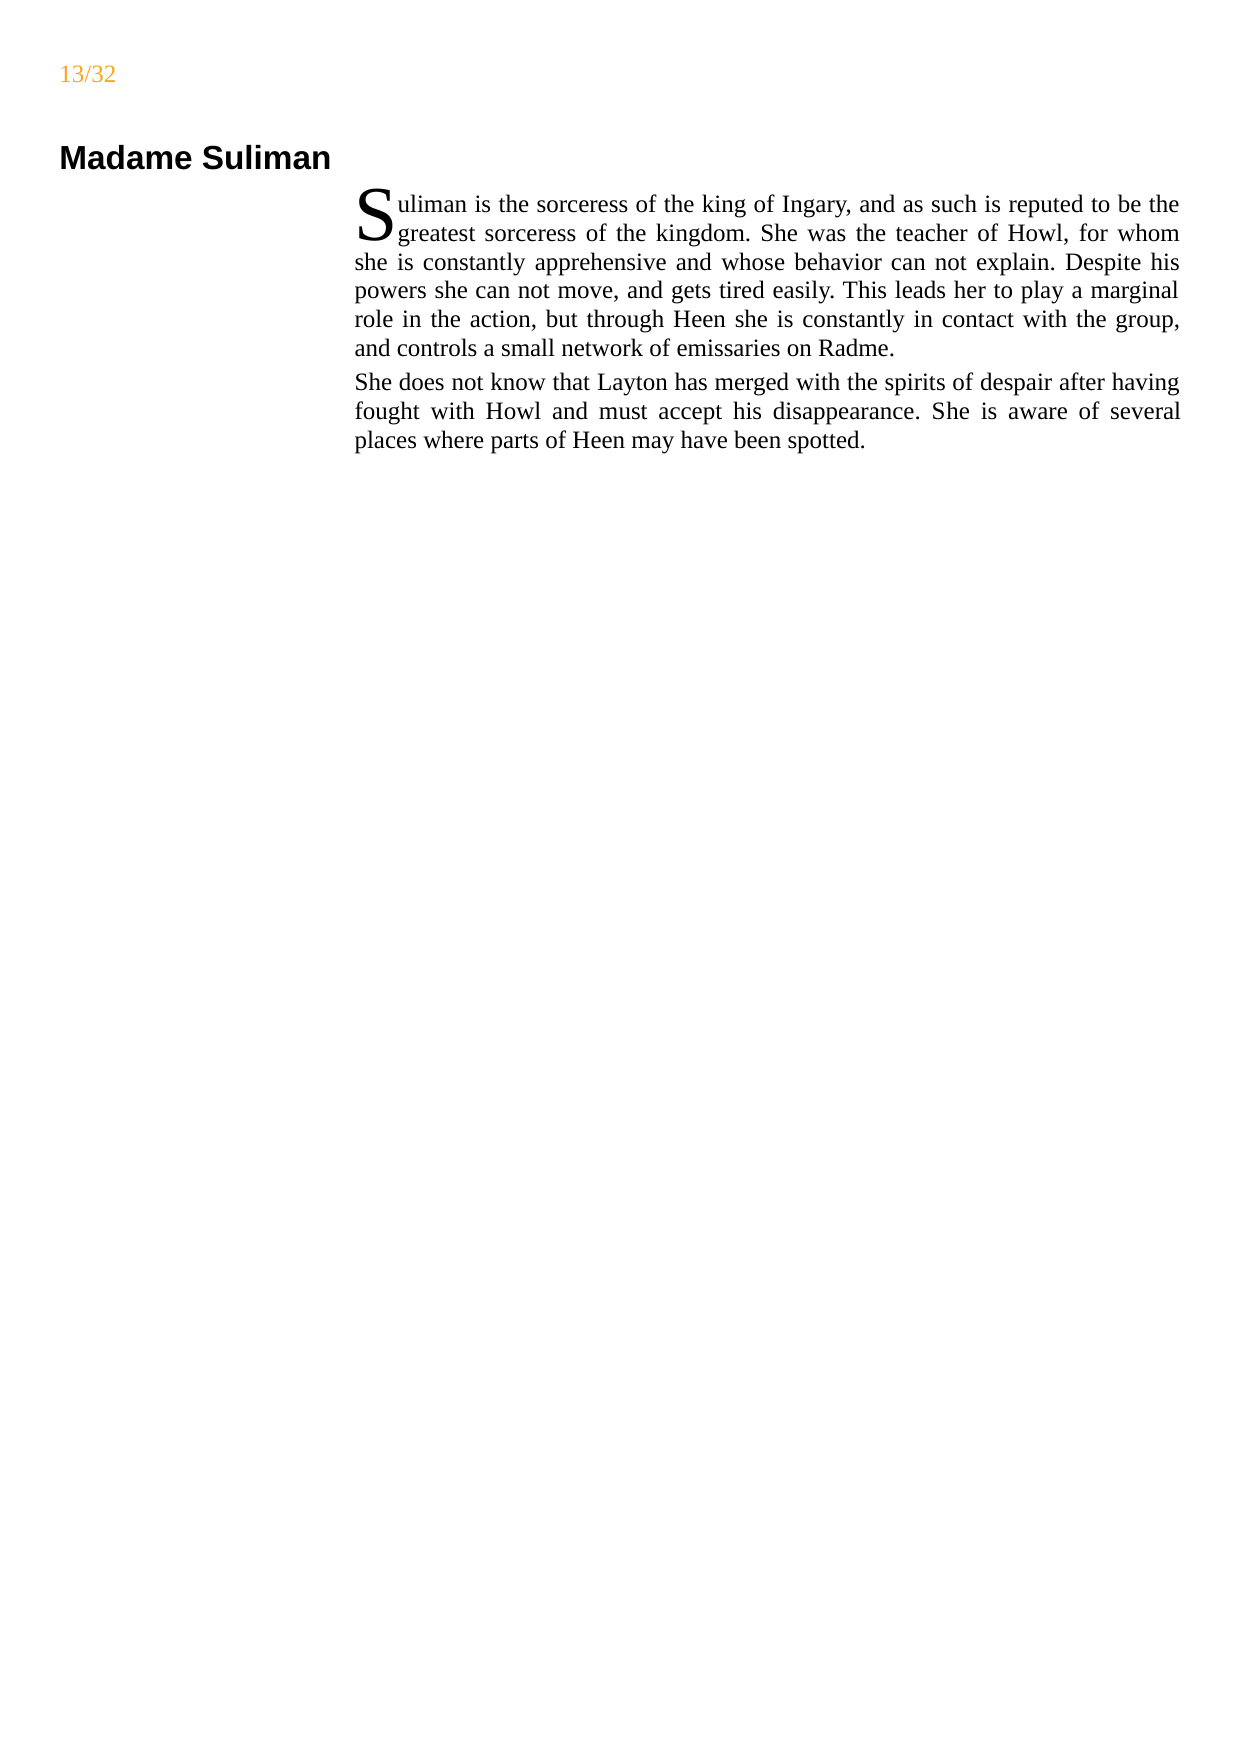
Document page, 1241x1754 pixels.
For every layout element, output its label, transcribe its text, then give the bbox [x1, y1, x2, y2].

text She does not know that Layton has merged with the spirits of despair after having fought with Howl and must accept his disappearance. She is aware of several places where parts of Heen may have been spotted. [59, 367, 1181, 454]
subtitle Madame Suliman [59, 138, 1181, 177]
text Suliman is the sorceress of the king of Ingary, and as such is reputed to be the greatest sorceress of the kingdom. She was the teacher of Howl, for whom she is constantly apprehensive and whose behavior can not explain. Despite his powers she can not move, and gets tired easily. This leads her to play a marginal role in the action, but through Heen she is constantly in contact with the group, and controls a small network of emissaries on Radme. [59, 189, 1181, 362]
